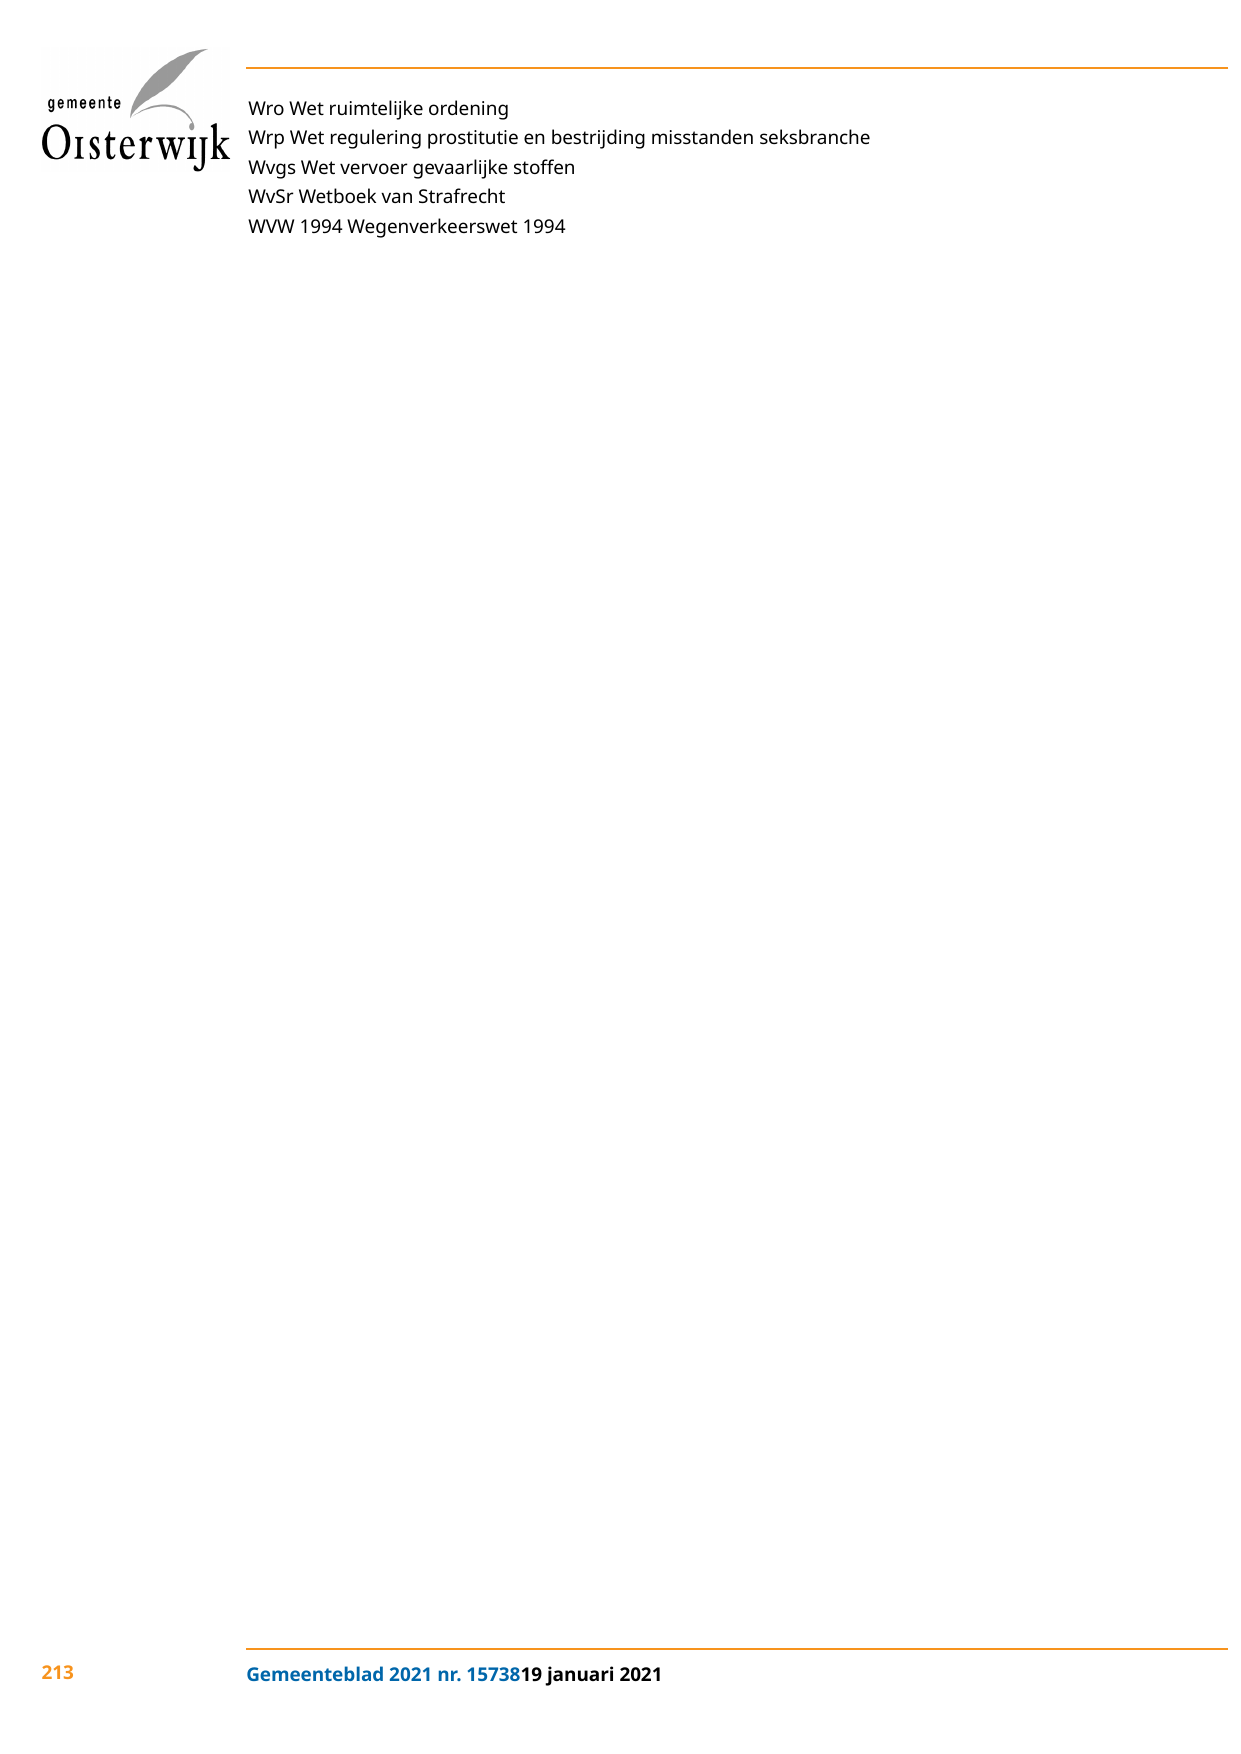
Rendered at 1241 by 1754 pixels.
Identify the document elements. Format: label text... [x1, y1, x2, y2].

text WVW 1994 Wegenverkeerswet 1994 [248, 213, 1152, 239]
text Wro Wet ruimtelijke ordening [248, 95, 1152, 121]
picture [41, 47, 231, 172]
text WvSr Wetboek van Strafrecht [248, 183, 1152, 209]
text Wrp Wet regulering prostitutie en bestrijding misstanden seksbranche [248, 124, 1152, 150]
text Wvgs Wet vervoer gevaarlijke stoffen [248, 154, 1152, 180]
